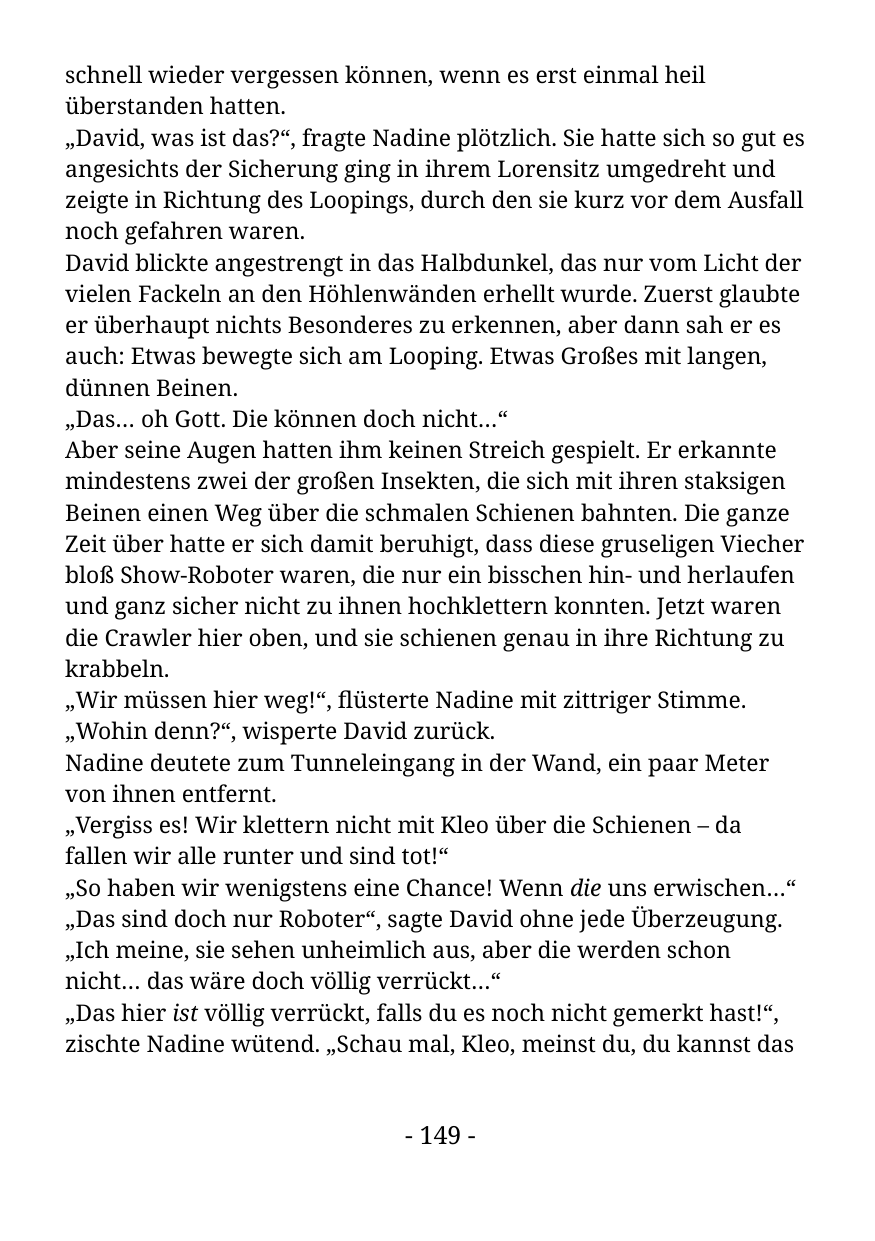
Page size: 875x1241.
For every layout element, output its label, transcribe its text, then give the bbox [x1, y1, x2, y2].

text „David, was ist das?“, fragte Nadine plötzlich. Sie hatte sich so gut es angesichts der Sicherung ging in ihrem Lorensitz umgedreht und zeigte in Richtung des Loopings, durch den sie kurz vor dem Ausfall noch gefahren waren. David blickte angestrengt in das Halbdunkel, das nur vom Licht der vielen Fackeln an den Höhlenwänden erhellt wurde. Zuerst glaubte er überhaupt nichts Besonderes zu erkennen, aber dann sah er es auch: Etwas bewegte sich am Looping. Etwas Großes mit langen, dünnen Beinen. „Das… oh Gott. Die können doch nicht…“ Aber seine Augen hatten ihm keinen Streich gespielt. Er erkannte mindestens zwei der großen Insekten, die sich mit ihren staksigen Beinen einen Weg über die schmalen Schienen bahnten. Die ganze Zeit über hatte er sich damit beruhigt, dass diese gruseligen Viecher bloß Show-Roboter waren, die nur ein bisschen hin- und herlaufen und ganz sicher nicht zu ihnen hochklettern konnten. Jetzt waren die Crawler hier oben, und sie schienen genau in ihre Richtung zu krabbeln. „Wir müssen hier weg!“, flüsterte Nadine mit zittriger Stimme. „Wohin denn?“, wisperte David zurück. Nadine deutete zum Tunneleingang in der Wand, ein paar Meter von ihnen entfernt. „Vergiss es! Wir klettern nicht mit Kleo über die Schienen – da fallen wir alle runter und sind tot!“ „So haben wir wenigstens eine Chance! Wenn die uns erwischen…“ „Das sind doch nur Roboter“, sagte David ohne jede Überzeugung. „Ich meine, sie sehen unheimlich aus, aber die werden schon nicht… das wäre doch völlig verrückt…“ „Das hier ist völlig verrückt, falls du es noch nicht gemerkt hast!“, zischte Nadine wütend. „Schau mal, Kleo, meinst du, du kannst das [65, 122, 809, 1059]
text schnell wieder vergessen können, wenn es erst einmal heil überstanden hatten. [65, 59, 809, 122]
